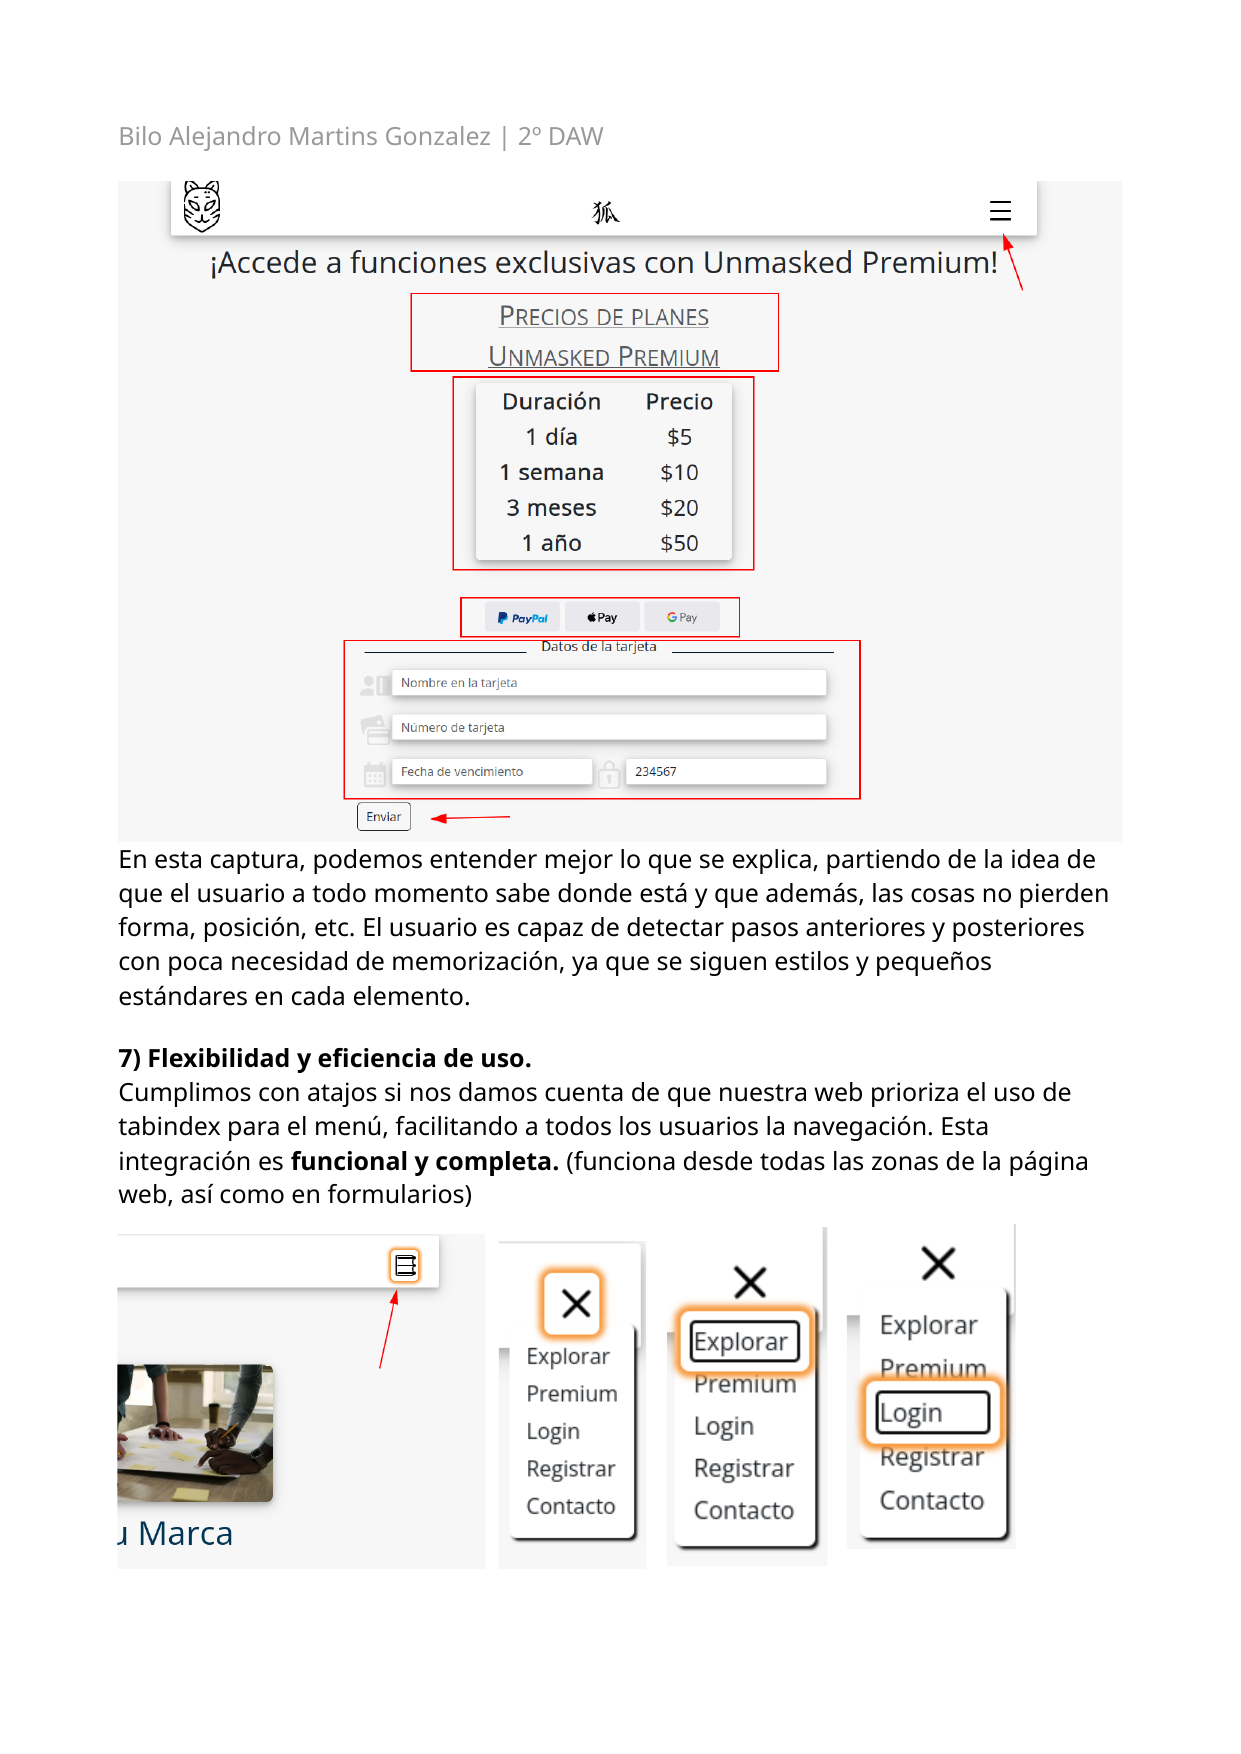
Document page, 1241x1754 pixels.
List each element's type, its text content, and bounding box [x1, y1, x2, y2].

picture [846, 1224, 1016, 1549]
picture [498, 1241, 647, 1569]
text En esta captura, podemos entender mejor lo que se explica, partiendo de la idea de que el usuario a todo momento sabe donde está y que además, las cosas no pierden forma, posición, etc. El usuario es capaz de detectar pasos anteriores y posteriores con poca necesidad de memorización, ya que se siguen estilos y pequeños estándares en cada elemento. [118, 842, 1122, 1012]
picture [117, 1234, 485, 1569]
text Cumplimos con atajos si nos damos cuenta de que nuestra web prioriza el uso de tabindex para el menú, facilitando a todos los usuarios la navegación. Esta integración es funcional y completa. (funciona desde todas las zonas de la página web, así como en formularios) [118, 1075, 1122, 1211]
picture [667, 1227, 828, 1566]
text 7) Flexibilidad y eficiencia de uso. [118, 1041, 1122, 1075]
picture [118, 181, 1123, 842]
